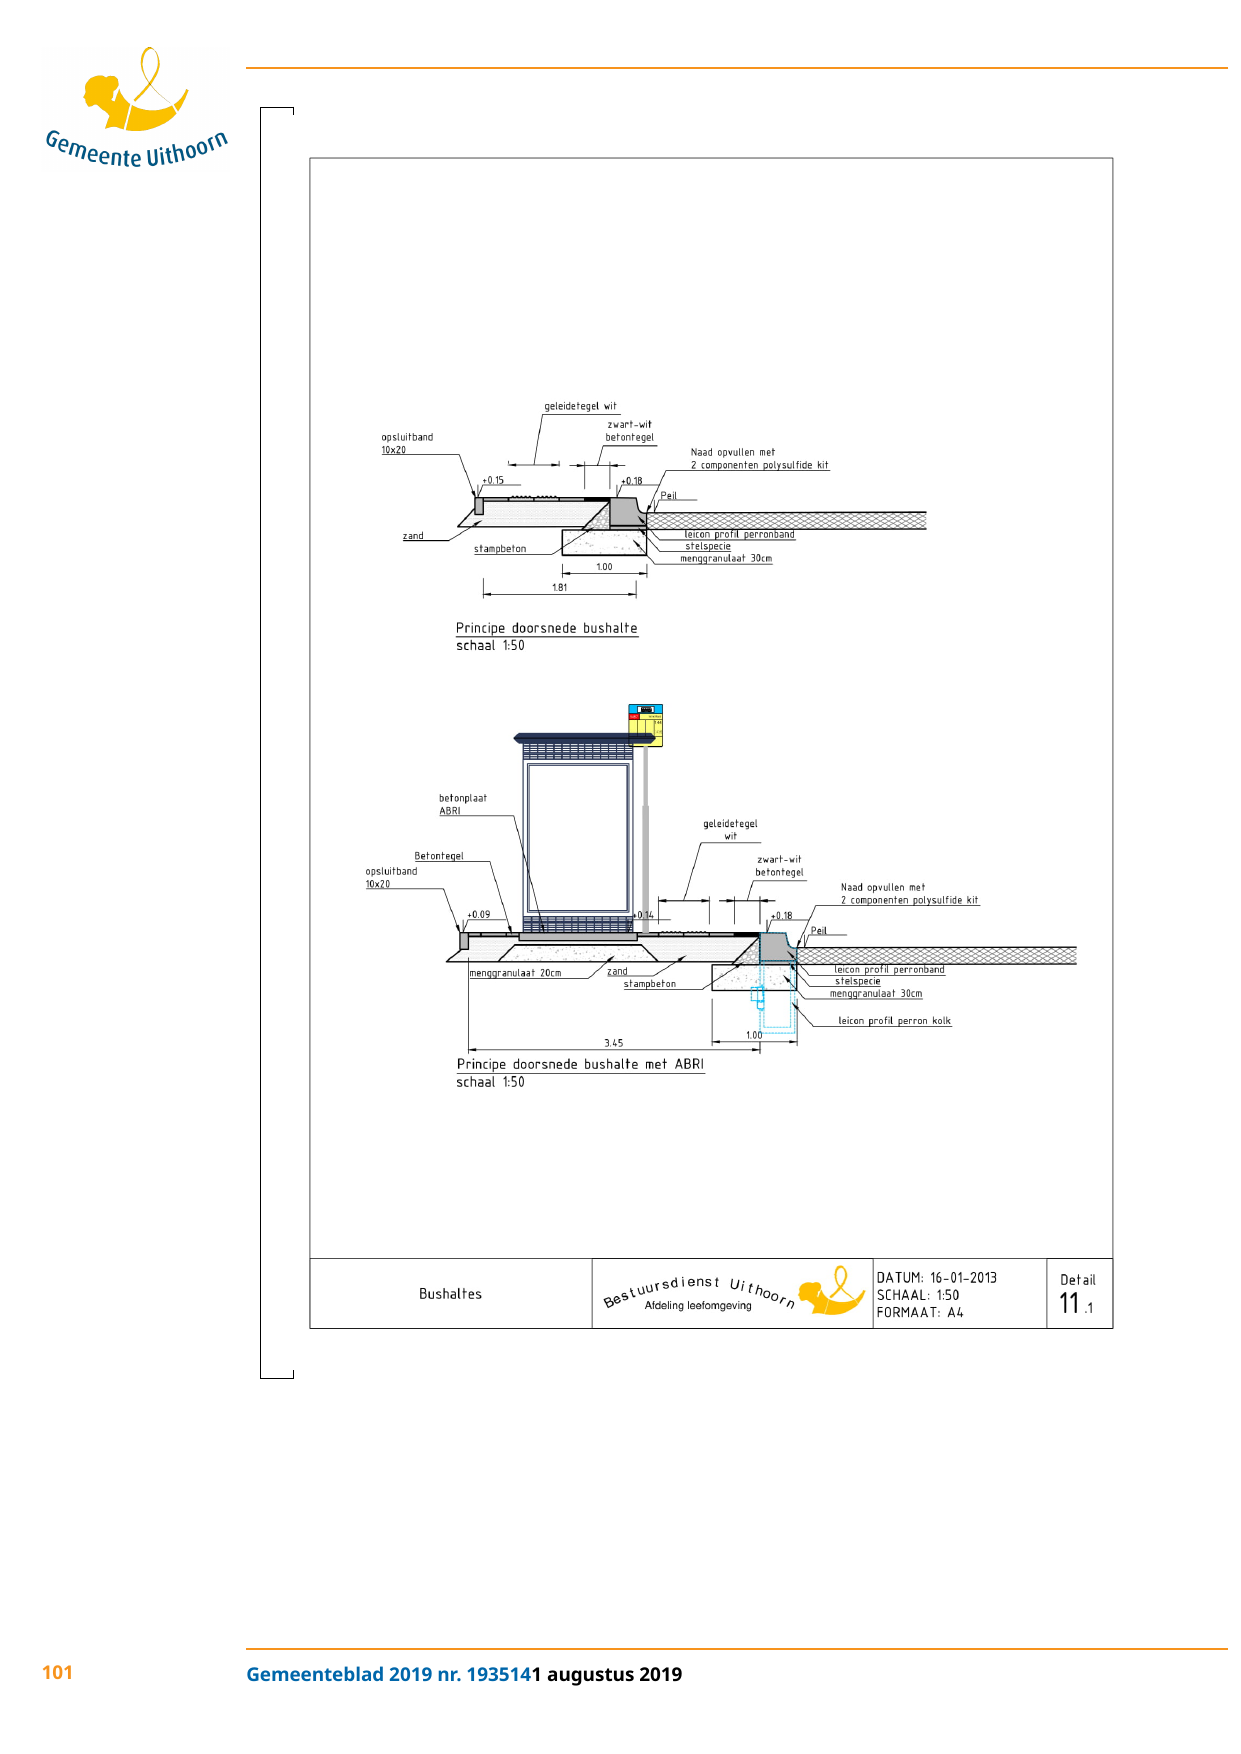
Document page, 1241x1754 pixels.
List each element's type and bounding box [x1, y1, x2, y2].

picture [41, 47, 231, 172]
picture [268, 115, 1155, 1370]
